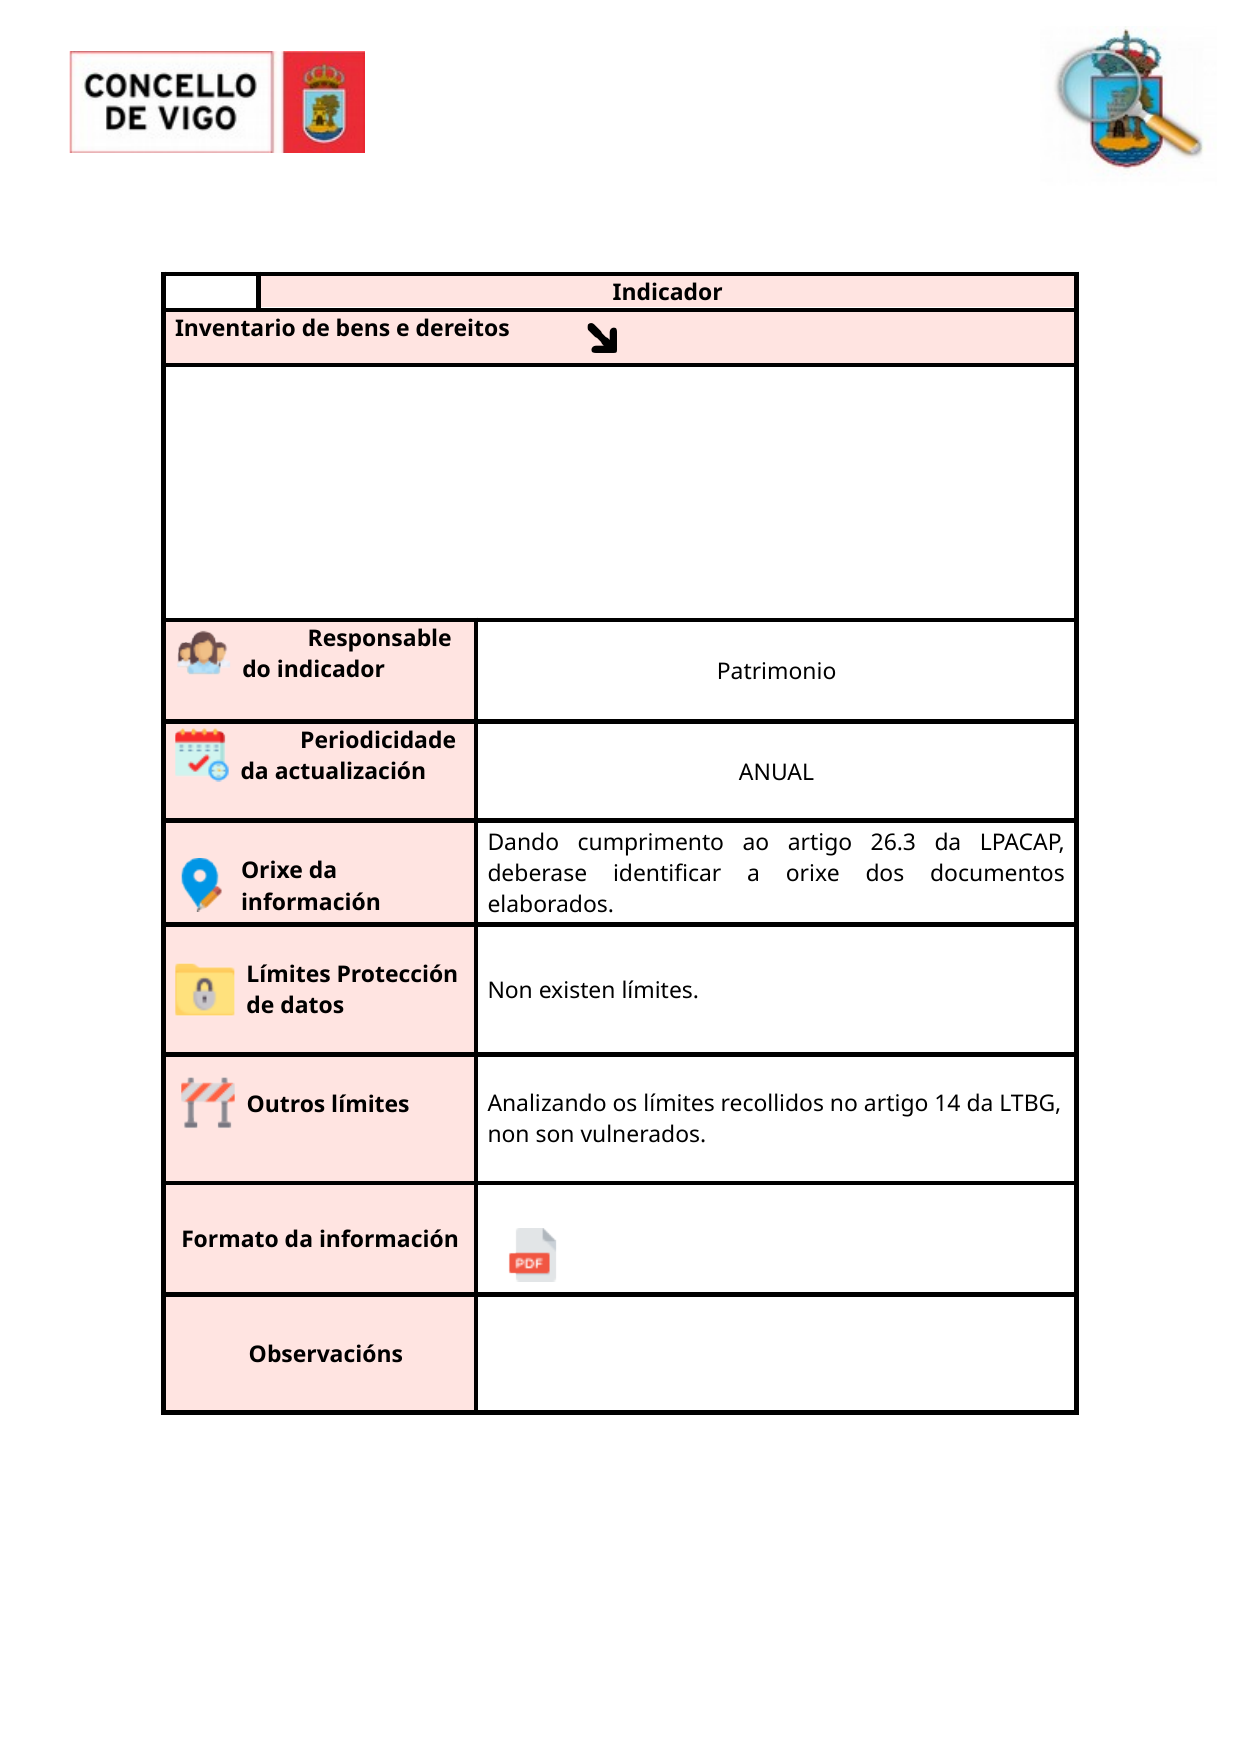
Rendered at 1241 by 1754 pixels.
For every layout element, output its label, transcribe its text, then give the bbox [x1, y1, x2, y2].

table_cell ANUAL [478, 724, 1074, 818]
picture [175, 858, 229, 912]
table_cell Outros límites [166, 1057, 474, 1181]
picture [193, 870, 207, 882]
table_cell Observacións [166, 1297, 474, 1410]
table_cell [166, 367, 1074, 617]
table_header [166, 276, 256, 307]
table_cell Dando cumprimento ao artigo 26.3 da LPACAP, deberase identificar a orixe dos documentos elaborados. [478, 823, 1074, 922]
picture [177, 626, 231, 680]
picture [175, 960, 235, 1020]
table_cell Patrimonio [478, 622, 1074, 719]
table_cell Periodicidade da actualización [166, 724, 474, 818]
table_header Indicador [261, 276, 1074, 307]
table_cell Formato da información [166, 1185, 474, 1292]
table_cell Orixe da información [166, 823, 474, 922]
picture [69, 51, 365, 153]
table_cell Non existen límites. [478, 927, 1074, 1052]
picture [181, 1076, 235, 1130]
picture [175, 728, 229, 782]
table_cell [478, 1185, 1074, 1292]
table_cell Responsable do indicador [166, 622, 474, 719]
picture [587, 323, 617, 353]
picture [506, 1228, 560, 1282]
table_cell [478, 1297, 1074, 1410]
table_cell Analizando os límites recollidos no artigo 14 da LTBG, non son vulnerados. [478, 1057, 1074, 1181]
picture [1040, 26, 1218, 186]
table_cell Límites Protección de datos [166, 927, 474, 1052]
table_cell Inventario de bens e dereitos [166, 312, 1074, 363]
